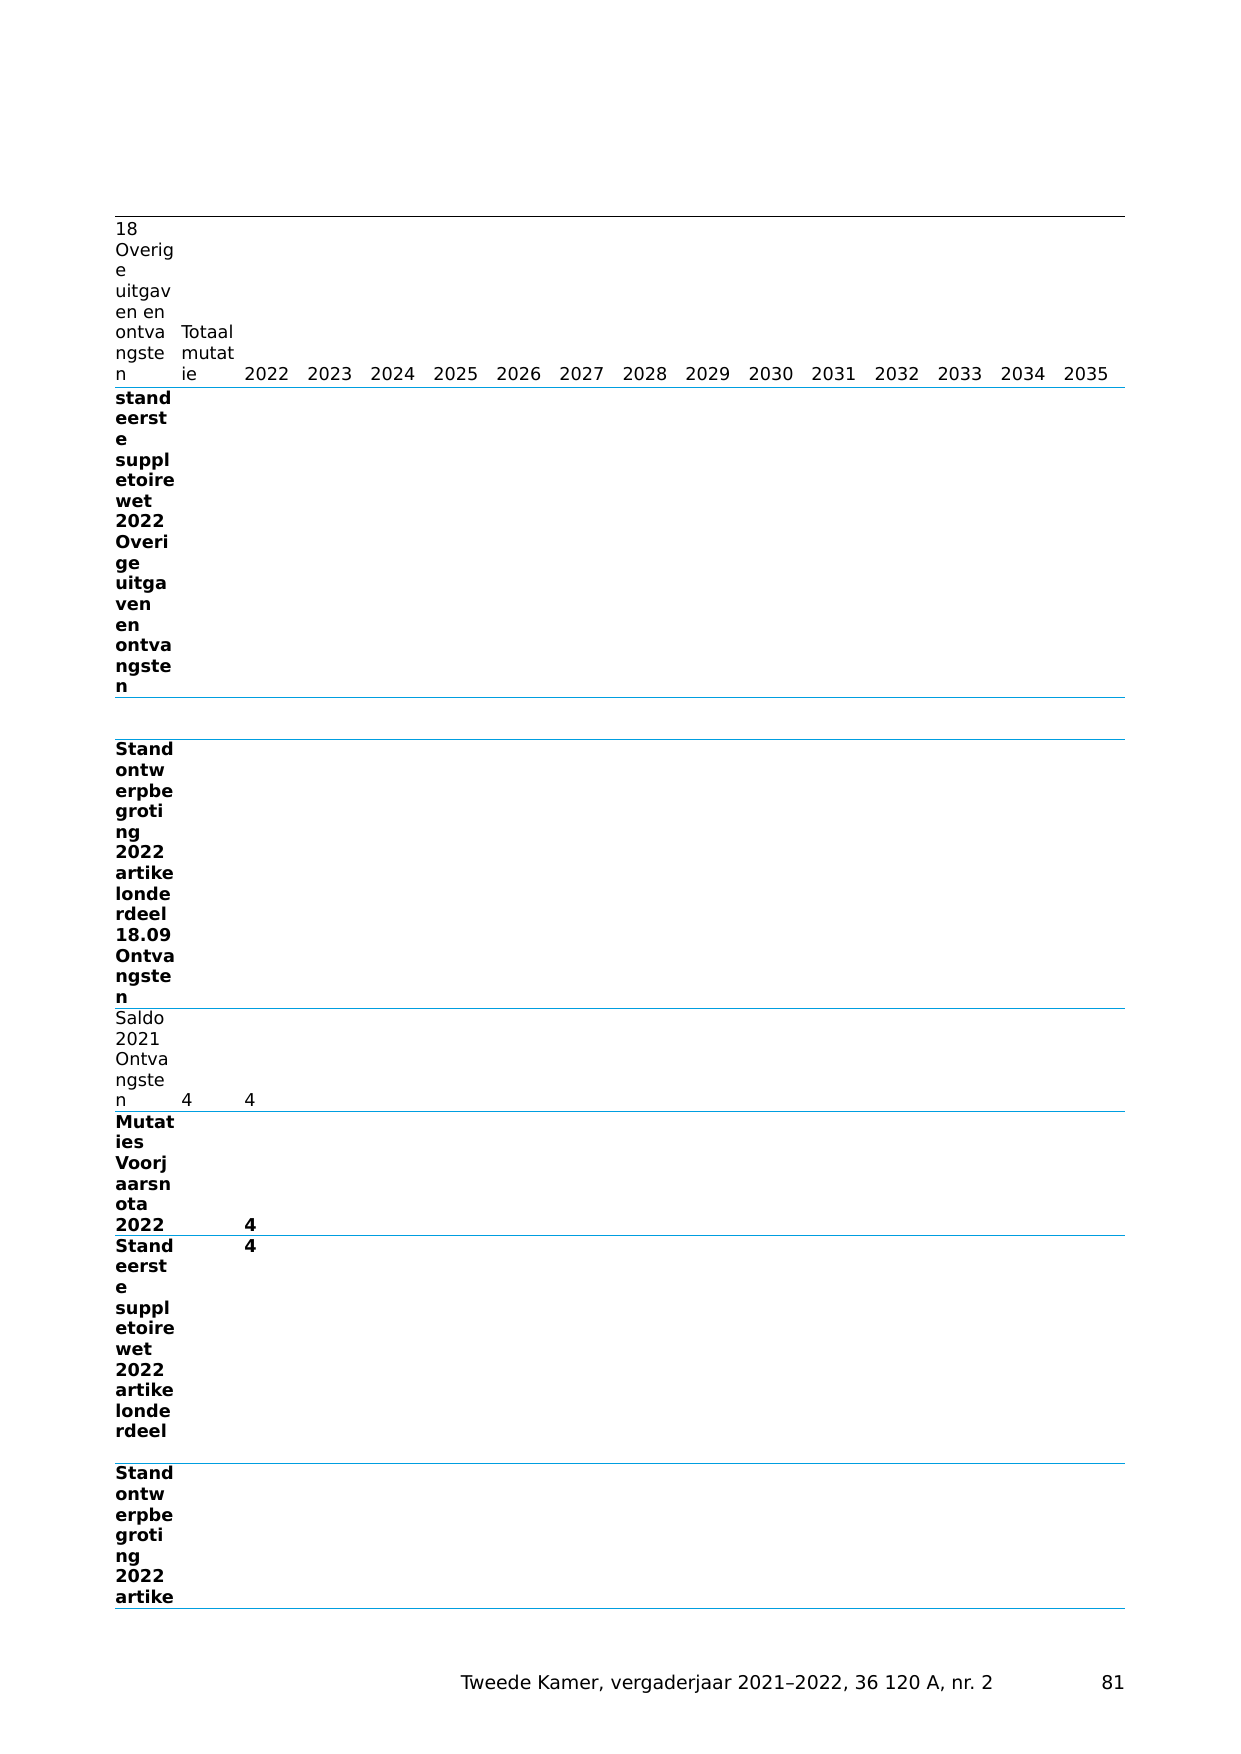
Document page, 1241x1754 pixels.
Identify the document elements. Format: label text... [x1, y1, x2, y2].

table_cell [934, 740, 997, 1007]
table_cell [1060, 1236, 1125, 1442]
table_cell [178, 1442, 241, 1463]
table_cell 4 [241, 1236, 304, 1442]
table_cell [808, 1442, 871, 1463]
table_cell Stand ontwerpbegroting 2022 artike [115, 1464, 178, 1608]
table_cell [998, 718, 1060, 739]
table_cell [745, 1009, 808, 1111]
table_cell [367, 1464, 430, 1608]
table_cell [871, 740, 934, 1007]
table_cell [430, 1009, 493, 1111]
table_cell Stand eerste suppletoire wet 2022 artikelonderdeel [115, 1236, 178, 1442]
table_cell [367, 1112, 430, 1235]
table_cell [808, 1112, 871, 1235]
table_cell [493, 1442, 556, 1463]
table_cell [998, 1112, 1060, 1235]
table_cell [619, 740, 682, 1007]
table_cell [871, 1464, 934, 1608]
table_cell [178, 1236, 241, 1442]
table_cell 18 Overige uitgaven en ontvangsten [115, 217, 178, 387]
table_cell [682, 1112, 745, 1235]
table_cell [745, 1112, 808, 1235]
table_cell [934, 1009, 997, 1111]
table_cell [745, 718, 808, 739]
table_cell [934, 718, 997, 739]
table_cell [871, 388, 934, 697]
table_cell [430, 718, 493, 739]
table_cell 2032 [871, 217, 934, 387]
table_cell [241, 388, 304, 697]
table_cell [367, 1009, 430, 1111]
table_cell [367, 1442, 430, 1463]
table_cell [682, 698, 745, 718]
table_cell [1060, 1009, 1125, 1111]
table_cell [998, 1009, 1060, 1111]
table_cell [304, 388, 367, 697]
table_cell 2030 [745, 217, 808, 387]
table_cell [556, 388, 619, 697]
table_cell [682, 740, 745, 1007]
table_cell [430, 740, 493, 1007]
table_cell 4 [241, 1009, 304, 1111]
table_cell Saldo 2021 Ontvangsten [115, 1009, 178, 1111]
table_cell [304, 1112, 367, 1235]
table_cell [304, 1009, 367, 1111]
table_cell [934, 1112, 997, 1235]
table_cell [682, 1236, 745, 1442]
table_cell [808, 698, 871, 718]
table_cell [871, 718, 934, 739]
table_cell [178, 740, 241, 1007]
table_cell 2026 [493, 217, 556, 387]
table_cell [304, 1442, 367, 1463]
table_cell [745, 1442, 808, 1463]
table_cell 2031 [808, 217, 871, 387]
table_cell [998, 1442, 1060, 1463]
table_cell [178, 1464, 241, 1608]
table_cell Stand ontwerpbegroting 2022 artikelonderdeel 18.09 Ontvangsten [115, 740, 178, 1007]
table_cell [808, 1236, 871, 1442]
table_cell [556, 1009, 619, 1111]
table_cell [808, 718, 871, 739]
table_cell [493, 698, 556, 718]
table_cell [998, 388, 1060, 697]
table_cell [745, 698, 808, 718]
table_cell [808, 1464, 871, 1608]
table_cell [745, 1236, 808, 1442]
table_cell [619, 1236, 682, 1442]
table_cell [241, 1442, 304, 1463]
table_cell [1060, 718, 1125, 739]
table_cell 2033 [934, 217, 997, 387]
table_cell [304, 1464, 367, 1608]
table_cell [998, 1464, 1060, 1608]
table_cell [178, 388, 241, 697]
table_cell 2022 [241, 217, 304, 387]
table_cell [304, 740, 367, 1007]
table_cell Mutaties Voorjaarsnota 2022 [115, 1112, 178, 1235]
table_cell [682, 1009, 745, 1111]
table_cell [493, 740, 556, 1007]
table_cell [619, 1112, 682, 1235]
table_cell [871, 1009, 934, 1111]
table_cell [934, 698, 997, 718]
table_cell [998, 740, 1060, 1007]
table_cell [934, 388, 997, 697]
table_cell [493, 718, 556, 739]
table_cell [241, 718, 304, 739]
table_cell [493, 1236, 556, 1442]
table_cell [304, 718, 367, 739]
table_cell [178, 1112, 241, 1235]
table_cell [934, 1236, 997, 1442]
table_cell [304, 1236, 367, 1442]
table_cell [178, 718, 241, 739]
table_cell 4 [241, 1112, 304, 1235]
table_cell [430, 1112, 493, 1235]
table_cell [556, 698, 619, 718]
table_cell 2025 [430, 217, 493, 387]
table_cell [493, 1112, 556, 1235]
table_cell [619, 1442, 682, 1463]
table_cell [682, 1464, 745, 1608]
table_cell [998, 698, 1060, 718]
table_cell [304, 698, 367, 718]
table_cell [367, 740, 430, 1007]
table_cell [682, 718, 745, 739]
table_cell [682, 1442, 745, 1463]
table_cell [619, 1464, 682, 1608]
table_cell [556, 1442, 619, 1463]
table_cell [745, 388, 808, 697]
table_header Tabel 18 [115, 191, 1125, 216]
table_cell [871, 698, 934, 718]
table_cell [871, 1442, 934, 1463]
table_cell [808, 1009, 871, 1111]
table_cell [556, 1112, 619, 1235]
table_cell [1060, 388, 1125, 697]
table_cell [430, 1442, 493, 1463]
table_cell [1060, 698, 1125, 718]
table_cell 2023 [304, 217, 367, 387]
table_cell [556, 1236, 619, 1442]
table_cell [430, 698, 493, 718]
table_cell [556, 740, 619, 1007]
table_cell 2035 [1060, 217, 1125, 387]
table_cell 2027 [556, 217, 619, 387]
table_cell stand eerste suppletoire wet 2022 Overige uitgaven en ontvangsten [115, 388, 178, 697]
table_cell 2034 [998, 217, 1060, 387]
table_cell [871, 1112, 934, 1235]
table_cell [493, 1009, 556, 1111]
table_cell [1060, 1464, 1125, 1608]
table_cell 4 [178, 1009, 241, 1111]
table_cell [934, 1442, 997, 1463]
table_cell [871, 1236, 934, 1442]
table_cell [241, 740, 304, 1007]
table_cell [367, 388, 430, 697]
table_cell [619, 388, 682, 697]
table_cell [682, 388, 745, 697]
table_cell [178, 698, 241, 718]
table_cell [998, 1236, 1060, 1442]
table_cell [619, 1009, 682, 1111]
table_cell [367, 718, 430, 739]
table_cell [556, 718, 619, 739]
table_cell [115, 698, 178, 718]
table_cell Totaal mutatie [178, 217, 241, 387]
table_cell [241, 1464, 304, 1608]
table_cell [115, 1442, 178, 1463]
table_cell [556, 1464, 619, 1608]
table_cell [241, 698, 304, 718]
table_cell 2024 [367, 217, 430, 387]
table_cell [1060, 1442, 1125, 1463]
table_cell [1060, 740, 1125, 1007]
table_cell [115, 718, 178, 739]
table_cell [430, 1464, 493, 1608]
table_cell [745, 740, 808, 1007]
table_cell [493, 388, 556, 697]
table_cell 2029 [682, 217, 745, 387]
table_cell [367, 1236, 430, 1442]
table_cell [745, 1464, 808, 1608]
table_cell [619, 698, 682, 718]
table_cell [808, 740, 871, 1007]
table_cell [430, 388, 493, 697]
table_cell [619, 718, 682, 739]
table_cell [808, 388, 871, 697]
table_cell [430, 1236, 493, 1442]
table_cell [1060, 1112, 1125, 1235]
table_cell [493, 1464, 556, 1608]
table_cell [934, 1464, 997, 1608]
table_cell 2028 [619, 217, 682, 387]
table_cell [367, 698, 430, 718]
